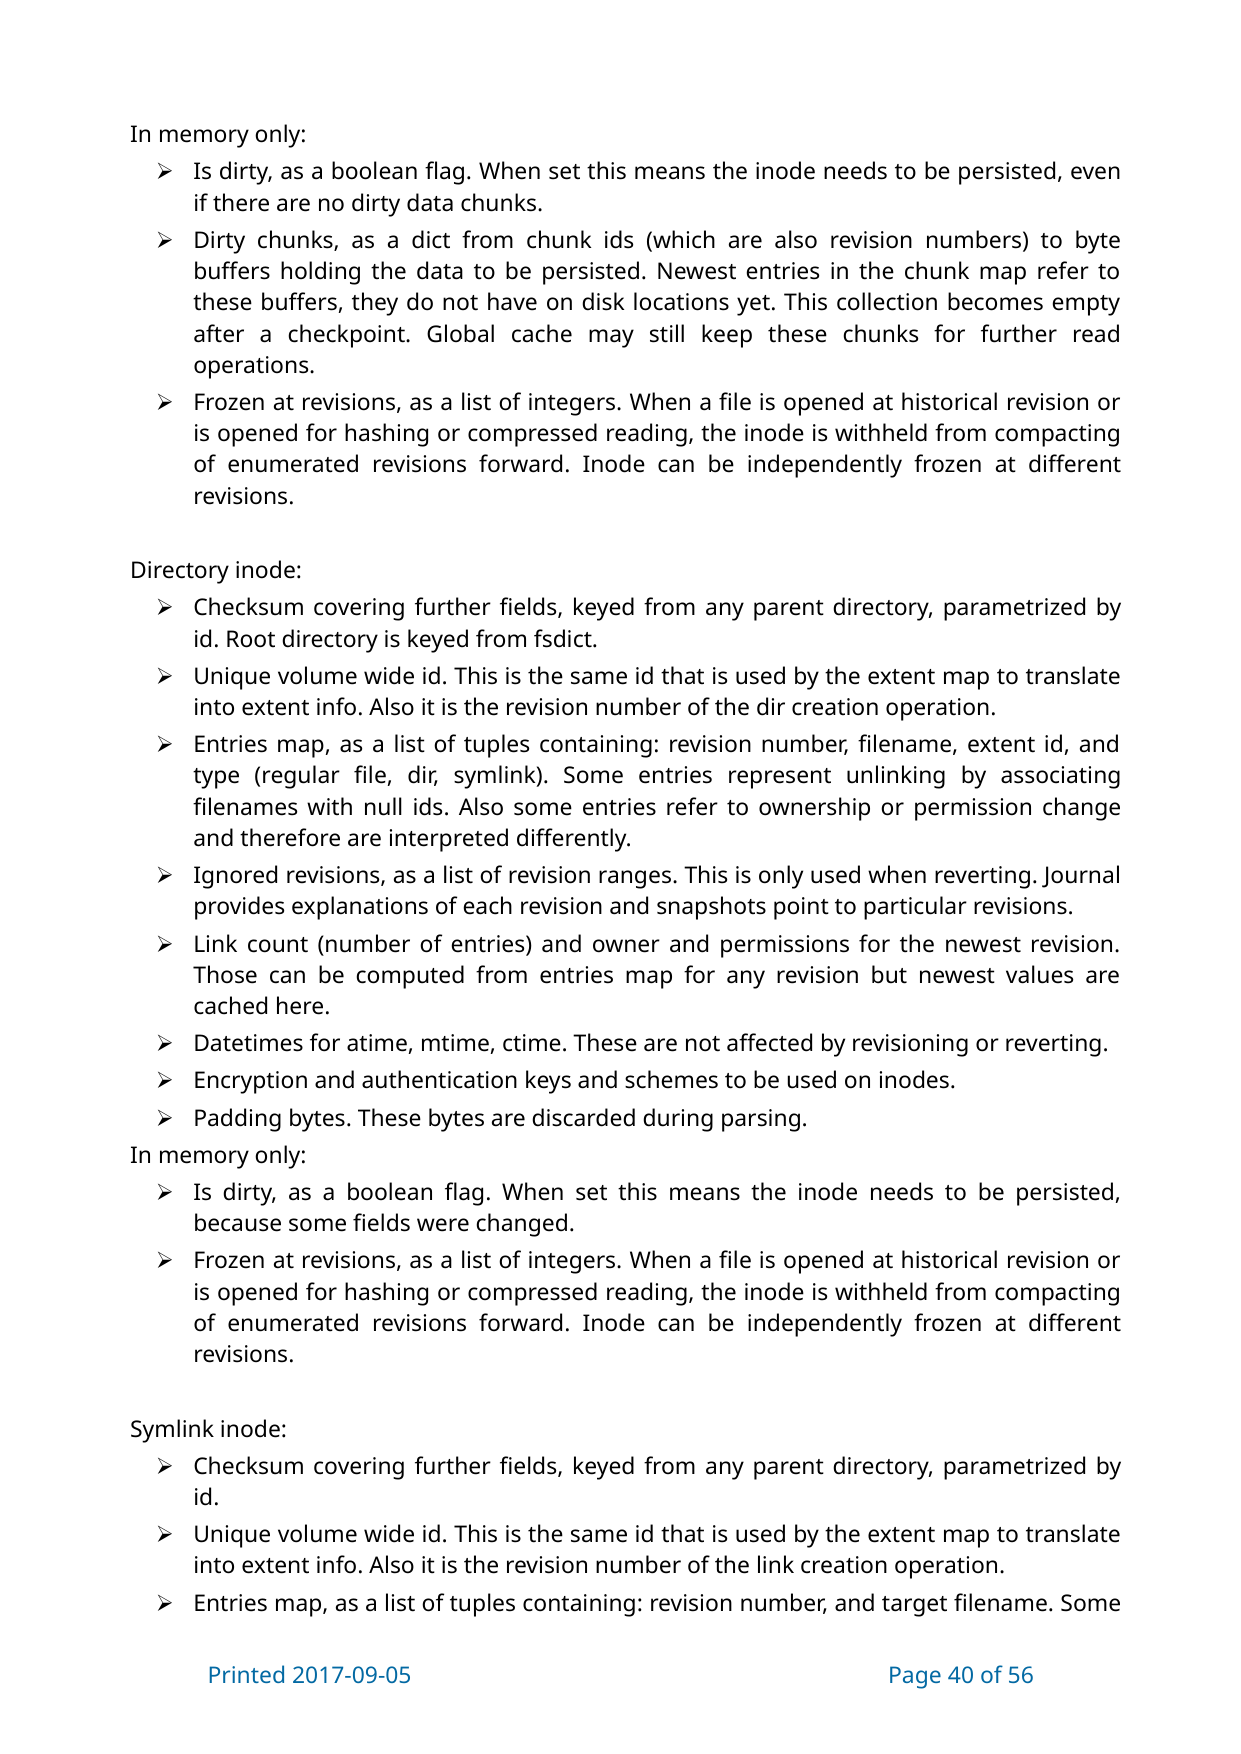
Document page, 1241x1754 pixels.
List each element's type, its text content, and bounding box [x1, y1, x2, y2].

list Frozen at revisions, as a list of integers. When a file is opened at historical revision or is opened for hashing or compressed reading, the inode is withheld from compacting of enumerated revisions forward. Inode can be independently frozen at different revisions. [156, 1244, 1122, 1369]
text Directory inode: [118, 554, 1122, 585]
list Padding bytes. These bytes are discarded during parsing. [156, 1102, 1122, 1133]
list Entries map, as a list of tuples containing: revision number, and target filename. Some [156, 1587, 1122, 1618]
text Symlink inode: [118, 1412, 1122, 1444]
list Datetimes for atime, mtime, ctime. These are not affected by revisioning or reverting. [156, 1027, 1122, 1058]
list Frozen at revisions, as a list of integers. When a file is opened at historical revision or is opened for hashing or compressed reading, the inode is withheld from compacting of enumerated revisions forward. Inode can be independently frozen at different revisions. [156, 386, 1122, 511]
list Entries map, as a list of tuples containing: revision number, filename, extent id, and type (regular file, dir, symlink). Some entries represent unlinking by associating filenames with null ids. Also some entries refer to ownership or permission change and therefore are interpreted differently. [156, 728, 1122, 853]
text In memory only: [118, 118, 1122, 149]
list Dirty chunks, as a dict from chunk ids (which are also revision numbers) to byte buffers holding the data to be persisted. Newest entries in the chunk map refer to these buffers, they do not have on disk locations yet. This collection becomes empty after a checkpoint. Global cache may still keep these chunks for further read operations. [156, 224, 1122, 380]
list Encryption and authentication keys and schemes to be used on inodes. [156, 1064, 1122, 1096]
list Link count (number of entries) and owner and permissions for the newest revision. Those can be computed from entries map for any revision but newest values are cached here. [156, 927, 1122, 1021]
text In memory only: [118, 1139, 1122, 1170]
list Is dirty, as a boolean flag. When set this means the inode needs to be persisted, even if there are no dirty data chunks. [156, 155, 1122, 218]
list Unique volume wide id. This is the same id that is used by the extent map to translate into extent info. Also it is the revision number of the dir creation operation. [156, 660, 1122, 722]
list Checksum covering further fields, keyed from any parent directory, parametrized by id. [156, 1450, 1122, 1512]
list Unique volume wide id. This is the same id that is used by the extent map to translate into extent info. Also it is the revision number of the link creation operation. [156, 1518, 1122, 1581]
list Is dirty, as a boolean flag. When set this means the inode needs to be persisted, because some fields were changed. [156, 1176, 1122, 1238]
list Checksum covering further fields, keyed from any parent directory, parametrized by id. Root directory is keyed from fsdict. [156, 591, 1122, 654]
list Ignored revisions, as a list of revision ranges. This is only used when reverting. Journal provides explanations of each revision and snapshots point to particular revisions. [156, 859, 1122, 922]
